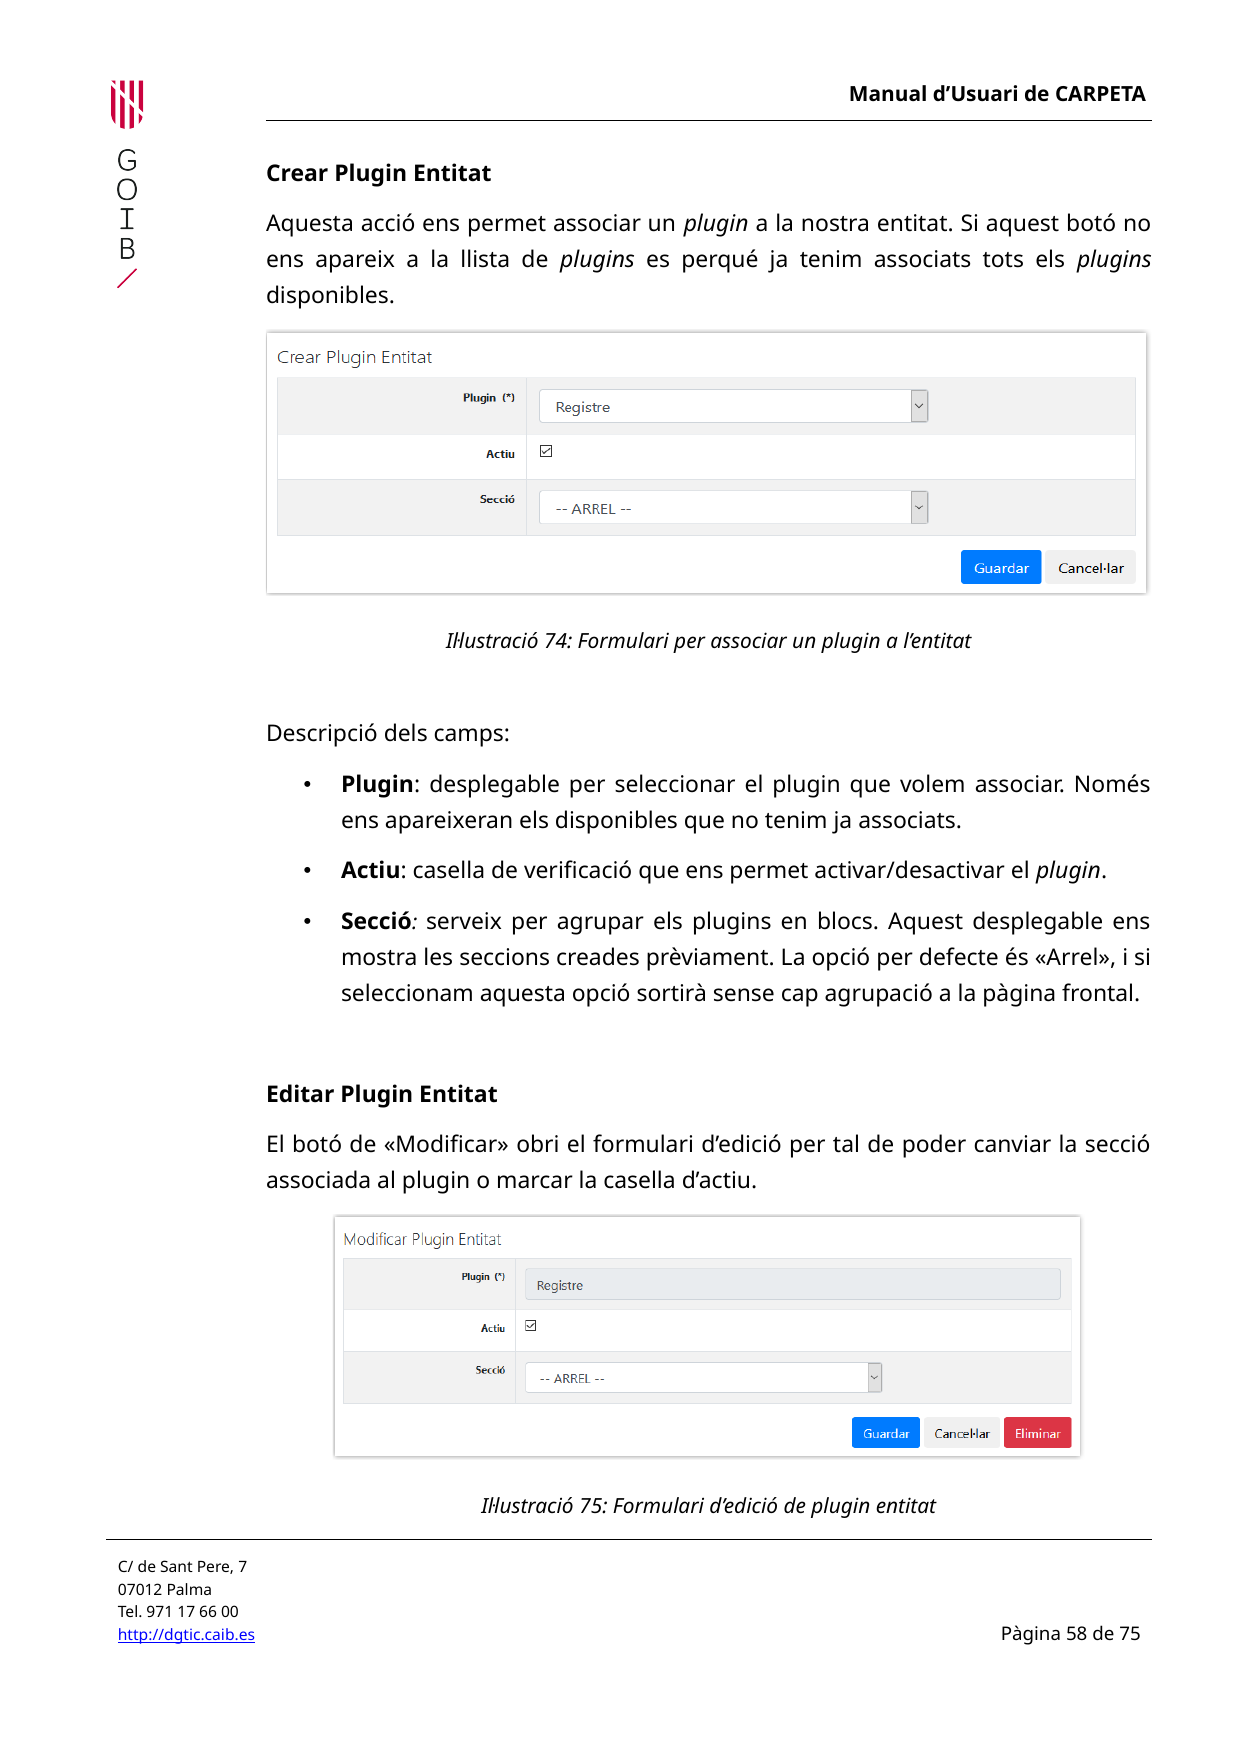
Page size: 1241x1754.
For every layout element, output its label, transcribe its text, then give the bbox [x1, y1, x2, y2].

list Plugin: desplegable per seleccionar el plugin que volem associar. Només ens apareixeran els disponibles que no tenim ja associats. [303, 768, 1152, 835]
list Secció: serveix per agrupar els plugins en blocs. Aquest desplegable ens mostra les seccions creades prèviament. La opció per defecte és «Arrel», i si seleccionam aquesta opció sortirà sense cap agrupació a la pàgina frontal. [303, 905, 1152, 1008]
picture [265, 329, 1152, 596]
text Aquesta acció ens permet associar un plugin a la nostra entitat. Si aquest botó no ens apareix a la llista de plugins es perqué ja tenim associats tots els plugins disponibles. [266, 207, 1152, 310]
text Il·lustració 74: Formulari per associar un plugin a l’entitat [266, 596, 1152, 655]
text Descripció dels camps: [266, 717, 1152, 748]
picture [82, 57, 172, 319]
text Editar Plugin Entitat [266, 1078, 1152, 1109]
list Actiu: casella de verificació que ens permet activar/desactivar el plugin. [303, 854, 1152, 886]
picture [332, 1214, 1085, 1460]
text Il·lustració 75: Formulari d’edició de plugin entitat [266, 1460, 1152, 1519]
text El botó de «Modificar» obri el formulari d’edició per tal de poder canviar la secció associada al plugin o marcar la casella d’actiu. [266, 1128, 1152, 1195]
text Crear Plugin Entitat [266, 156, 1152, 188]
